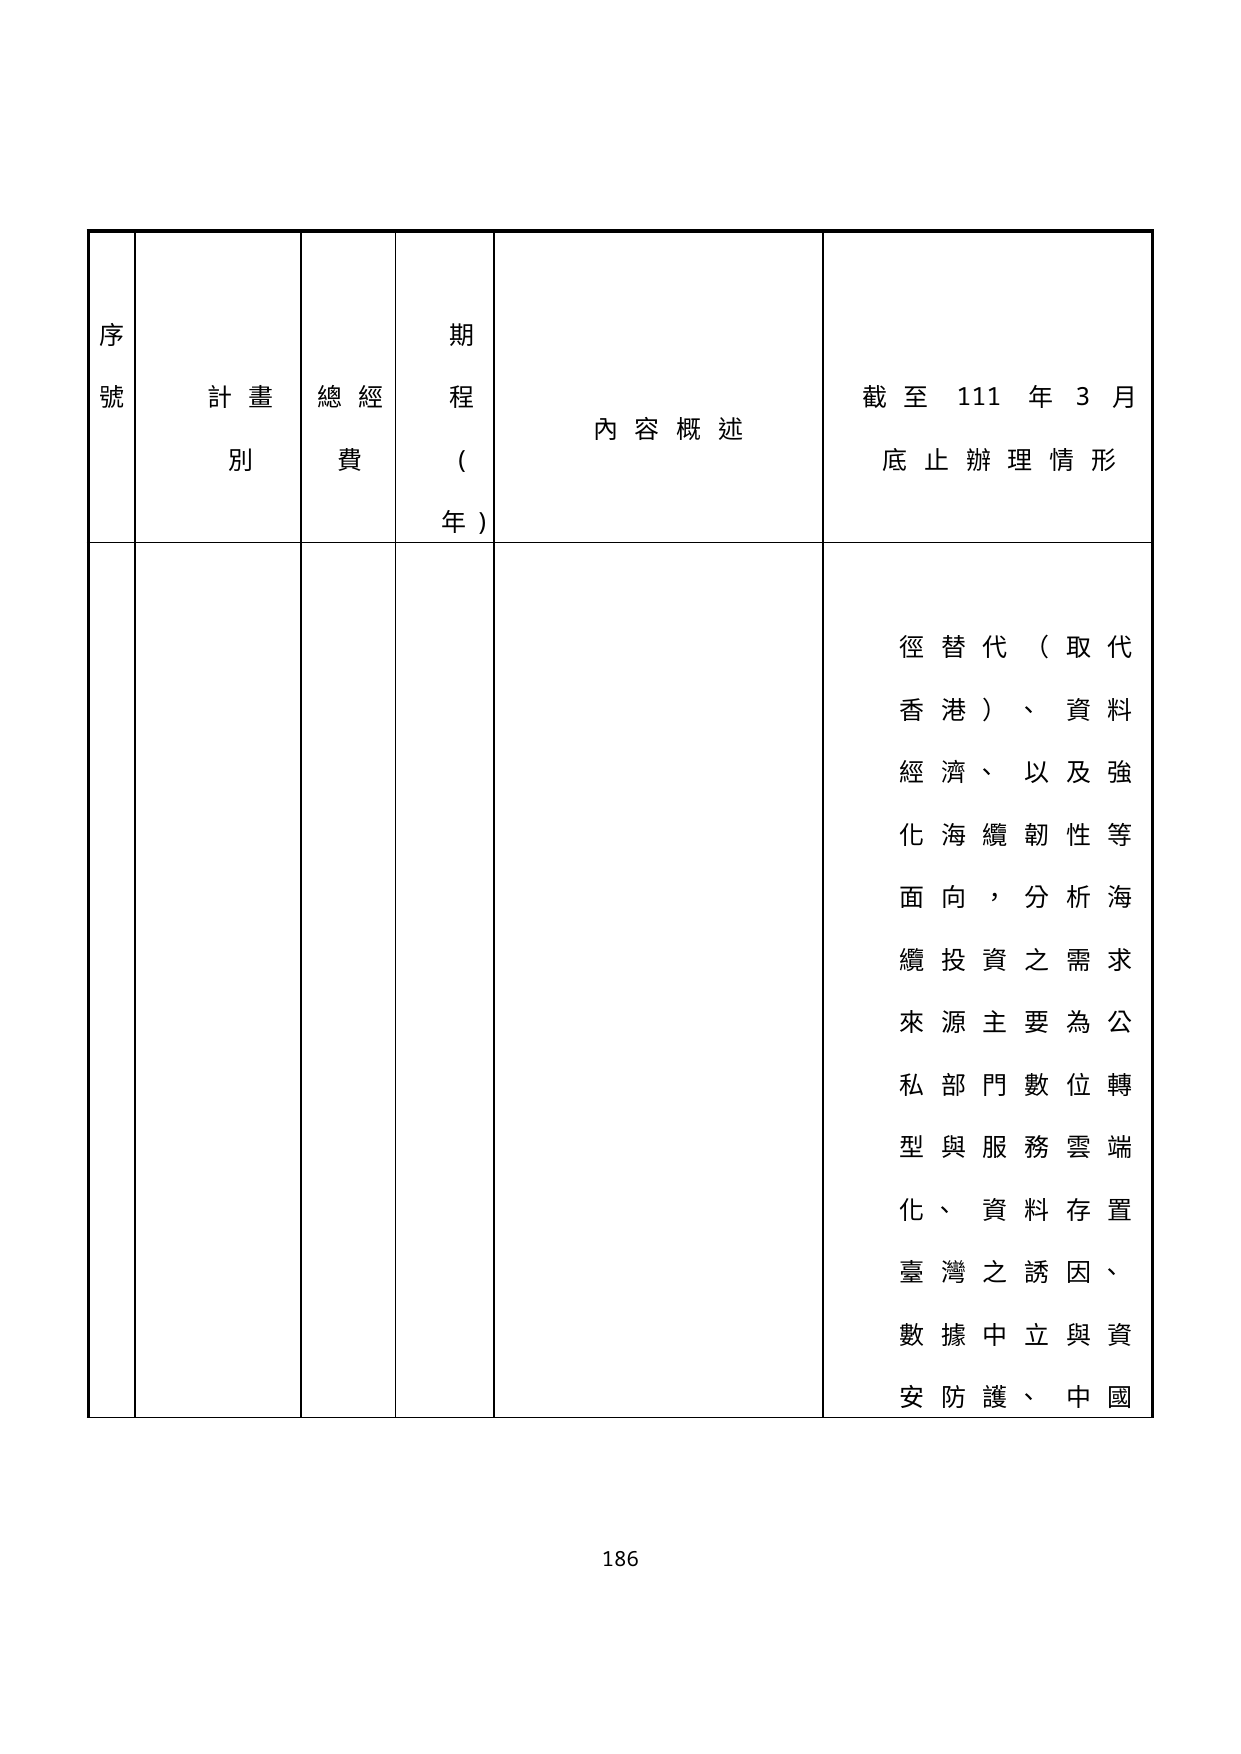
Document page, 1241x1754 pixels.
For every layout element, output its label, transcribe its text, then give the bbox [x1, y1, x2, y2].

table_cell [302, 543, 395, 1417]
table_cell [136, 543, 300, 1417]
table_header 內容概述 [495, 233, 822, 542]
table_header 序號 [90, 233, 134, 542]
table_header 截至111年3月底止辦理情形 [824, 233, 1151, 542]
table_cell 徑替代（取代香港）、資料經濟、以及強化海纜韌性等面向，分析海纜投資之需求來源主要為公私部門數位轉型與服務雲端化、資料存置臺灣之誘因、數據中立與資安防護、中國 [824, 543, 1151, 1417]
table_cell [495, 543, 822, 1417]
table_header 計畫別 [136, 233, 300, 542]
table_header 期程(年) [396, 233, 493, 542]
table_header 總經費 [302, 233, 395, 542]
table_cell [90, 543, 134, 1417]
table_cell [396, 543, 493, 1417]
